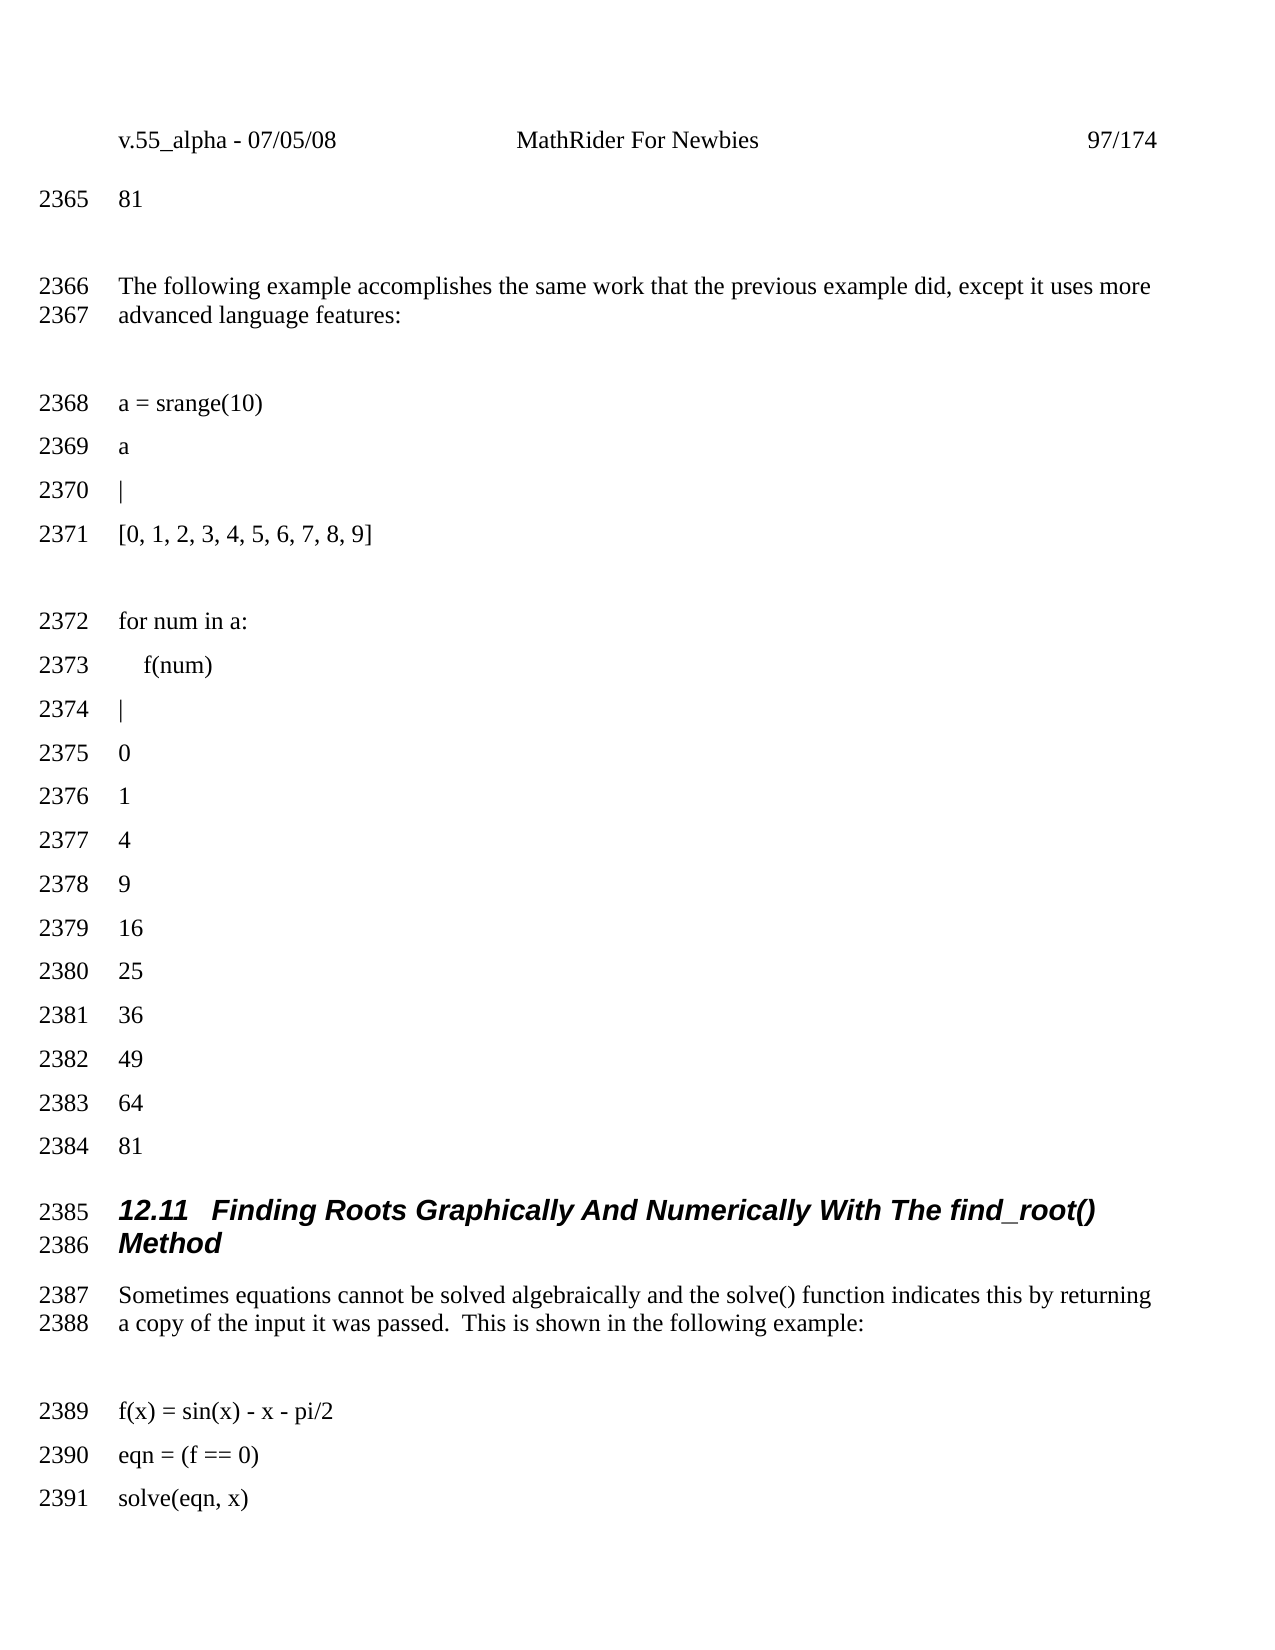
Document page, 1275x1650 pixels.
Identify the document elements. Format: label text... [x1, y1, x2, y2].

text [0, 1, 2, 3, 4, 5, 6, 7, 8, 9] [118, 519, 1157, 548]
text 16 [118, 913, 1157, 941]
text a = srange(10) [118, 388, 1157, 416]
text 49 [118, 1044, 1157, 1073]
text solve(eqn, x) [118, 1483, 1157, 1512]
text 81 [118, 184, 1157, 213]
text a [118, 431, 1157, 460]
text eqn = (f == 0) [118, 1440, 1157, 1468]
text 0 [118, 738, 1157, 766]
text f(x) = sin(x) - x - pi/2 [118, 1396, 1157, 1425]
text 25 [118, 956, 1157, 985]
text 1 [118, 781, 1157, 810]
text | [118, 694, 1157, 723]
text f(num) [118, 650, 1157, 679]
text 81 [118, 1131, 1157, 1160]
text for num in a: [118, 606, 1157, 635]
text 9 [118, 869, 1157, 898]
text | [118, 475, 1157, 504]
text Sometimes equations cannot be solved algebraically and the solve() function indicates this by returning a copy of the input it was passed. This is shown in the following example: [118, 1280, 1157, 1337]
text 4 [118, 825, 1157, 854]
text 64 [118, 1088, 1157, 1116]
subtitle Finding Roots Graphically And Numerically With The find_root() Method [118, 1193, 1157, 1260]
text The following example accomplishes the same work that the previous example did, except it uses more advanced language features: [118, 271, 1157, 329]
text 36 [118, 1000, 1157, 1029]
